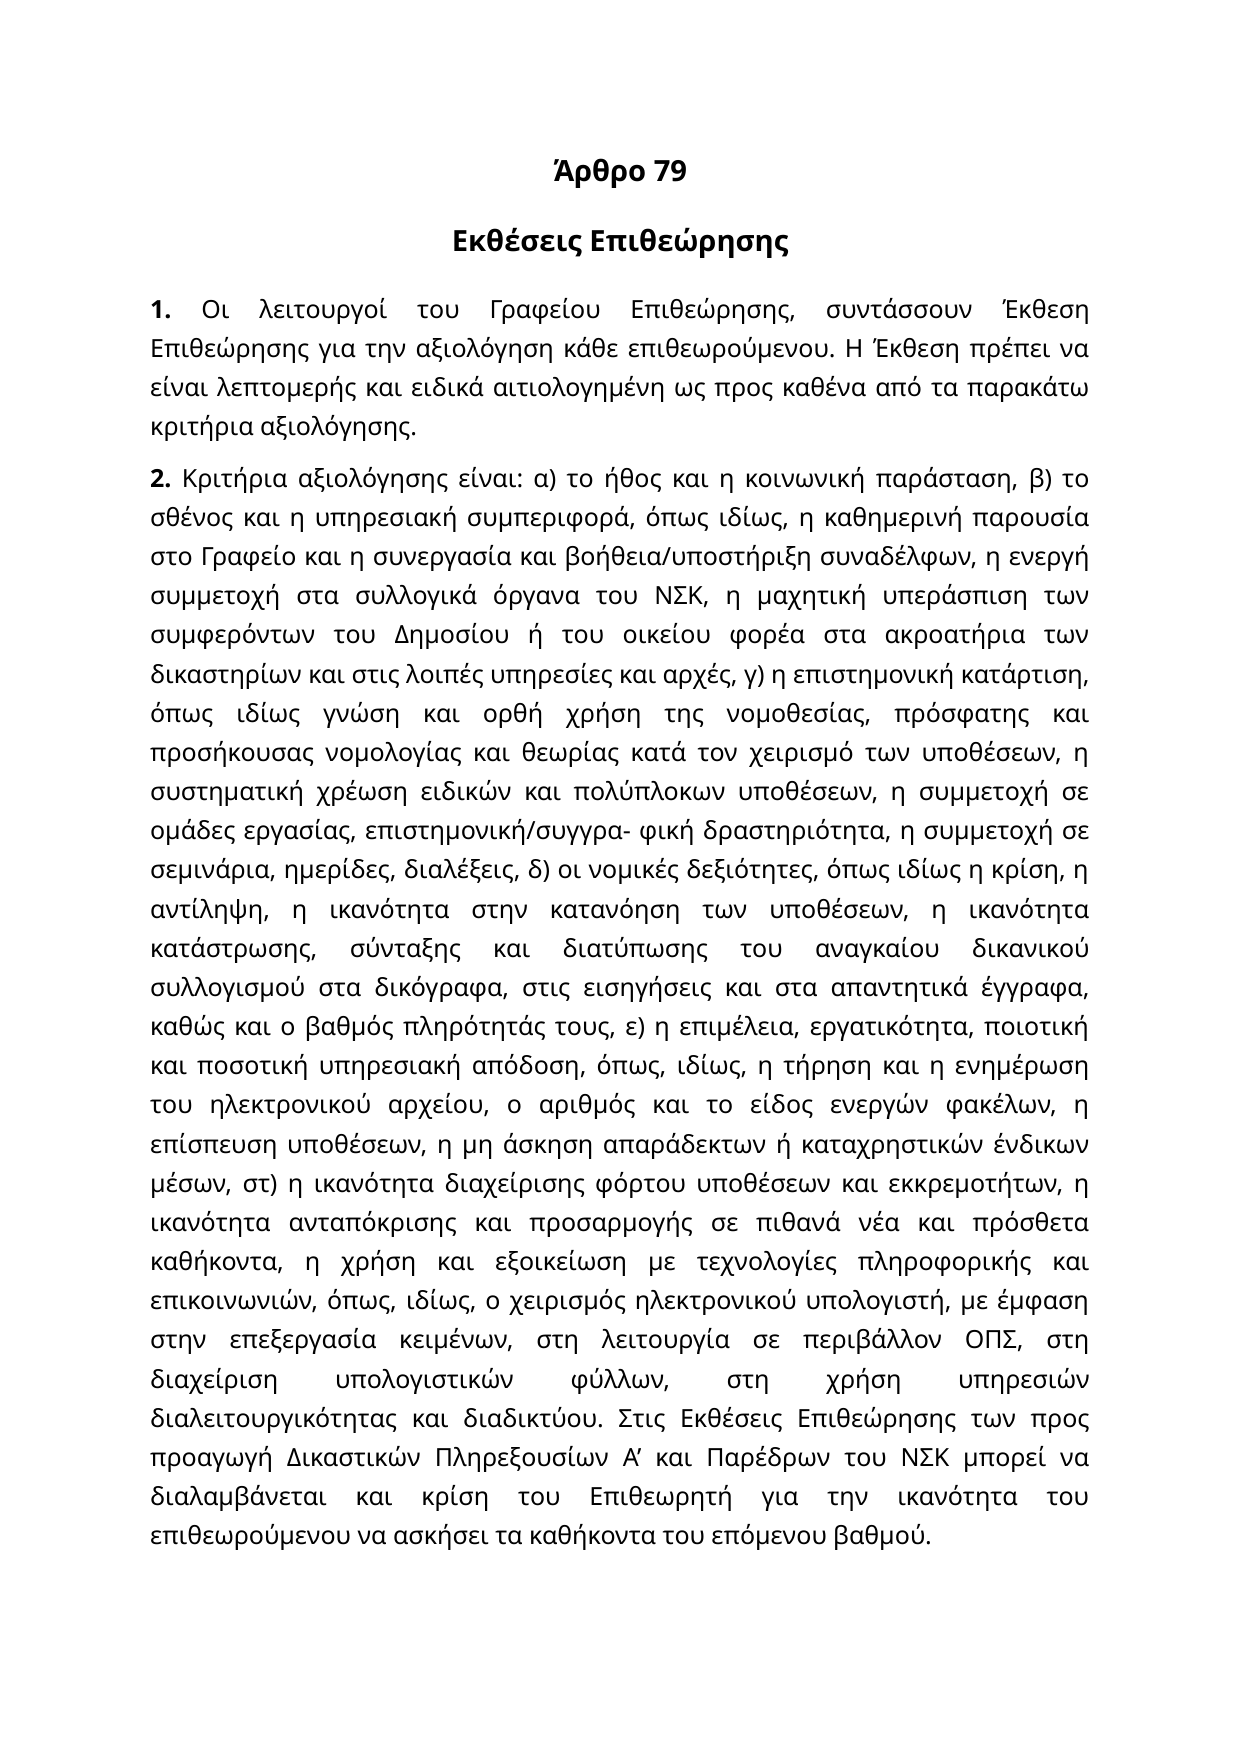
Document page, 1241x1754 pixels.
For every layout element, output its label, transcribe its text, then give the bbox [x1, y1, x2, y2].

subtitle Εκθέσεις Επιθεώρησης [150, 221, 1090, 260]
text 2. Κριτήρια αξιολόγησης είναι: α) το ήθος και η κοινωνική παράσταση, β) το σθένος και η υπηρεσιακή συμπεριφορά, όπως ιδίως, η καθημερινή παρουσία στο Γραφείο και η συνεργασία και βοήθεια/υποστήριξη συναδέλφων, η ενεργή συμμετοχή στα συλλογικά όργανα του ΝΣΚ, η μαχητική υπεράσπιση των συμφερόντων του Δημοσίου ή του οικείου φορέα στα ακροατήρια των δικαστηρίων και στις λοιπές υπηρεσίες και αρχές, γ) η επιστημονική κατάρτιση, όπως ιδίως γνώση και ορθή χρήση της νομοθεσίας, πρόσφατης και προσήκουσας νομολογίας και θεωρίας κατά τον χειρισμό των υποθέσεων, η συστηματική χρέωση ειδικών και πολύπλοκων υποθέσεων, η συμμετοχή σε ομάδες εργασίας, επιστημονική/συγγρα- φική δραστηριότητα, η συμμετοχή σε σεμινάρια, ημερίδες, διαλέξεις, δ) οι νομικές δεξιότητες, όπως ιδίως η κρίση, η αντίληψη, η ικανότητα στην κατανόηση των υποθέσεων, η ικανότητα κατάστρωσης, σύνταξης και διατύπωσης του αναγκαίου δικανικού συλλογισμού στα δικόγραφα, στις εισηγήσεις και στα απαντητικά έγγραφα, καθώς και ο βαθμός πληρότητάς τους, ε) η επιμέλεια, εργατικότητα, ποιοτική και ποσοτική υπηρεσιακή απόδοση, όπως, ιδίως, η τήρηση και η ενημέρωση του ηλεκτρονικού αρχείου, ο αριθμός και το είδος ενεργών φακέλων, η επίσπευση υποθέσεων, η μη άσκηση απαράδεκτων ή καταχρηστικών ένδικων μέσων, στ) η ικανότητα διαχείρισης φόρτου υποθέσεων και εκκρεμοτήτων, η ικανότητα ανταπόκρισης και προσαρμογής σε πιθανά νέα και πρόσθετα καθήκοντα, η χρήση και εξοικείωση με τεχνολογίες πληροφορικής και επικοινωνιών, όπως, ιδίως, ο χειρισμός ηλεκτρονικού υπολογιστή, με έμφαση στην επεξεργασία κειμένων, στη λειτουργία σε περιβάλλον ΟΠΣ, στη διαχείριση υπολογιστικών φύλλων, στη χρήση υπηρεσιών διαλειτουργικότητας και διαδικτύου. Στις Εκθέσεις Επιθεώρησης των προς προαγωγή Δικαστικών Πληρεξουσίων Α’ και Παρέδρων του ΝΣΚ μπορεί να διαλαμβάνεται και κρίση του Επιθεωρητή για την ικανότητα του επιθεωρούμενου να ασκήσει τα καθήκοντα του επόμενου βαθμού. [150, 460, 1090, 1552]
text 1. Οι λειτουργοί του Γραφείου Επιθεώρησης, συντάσσουν Έκθεση Επιθεώρησης για την αξιολόγηση κάθε επιθεωρούμενου. Η Έκθεση πρέπει να είναι λεπτομερής και ειδικά αιτιολογημένη ως προς καθένα από τα παρακάτω κριτήρια αξιολόγησης. [150, 291, 1090, 443]
subtitle Άρθρο 79 [150, 150, 1090, 190]
